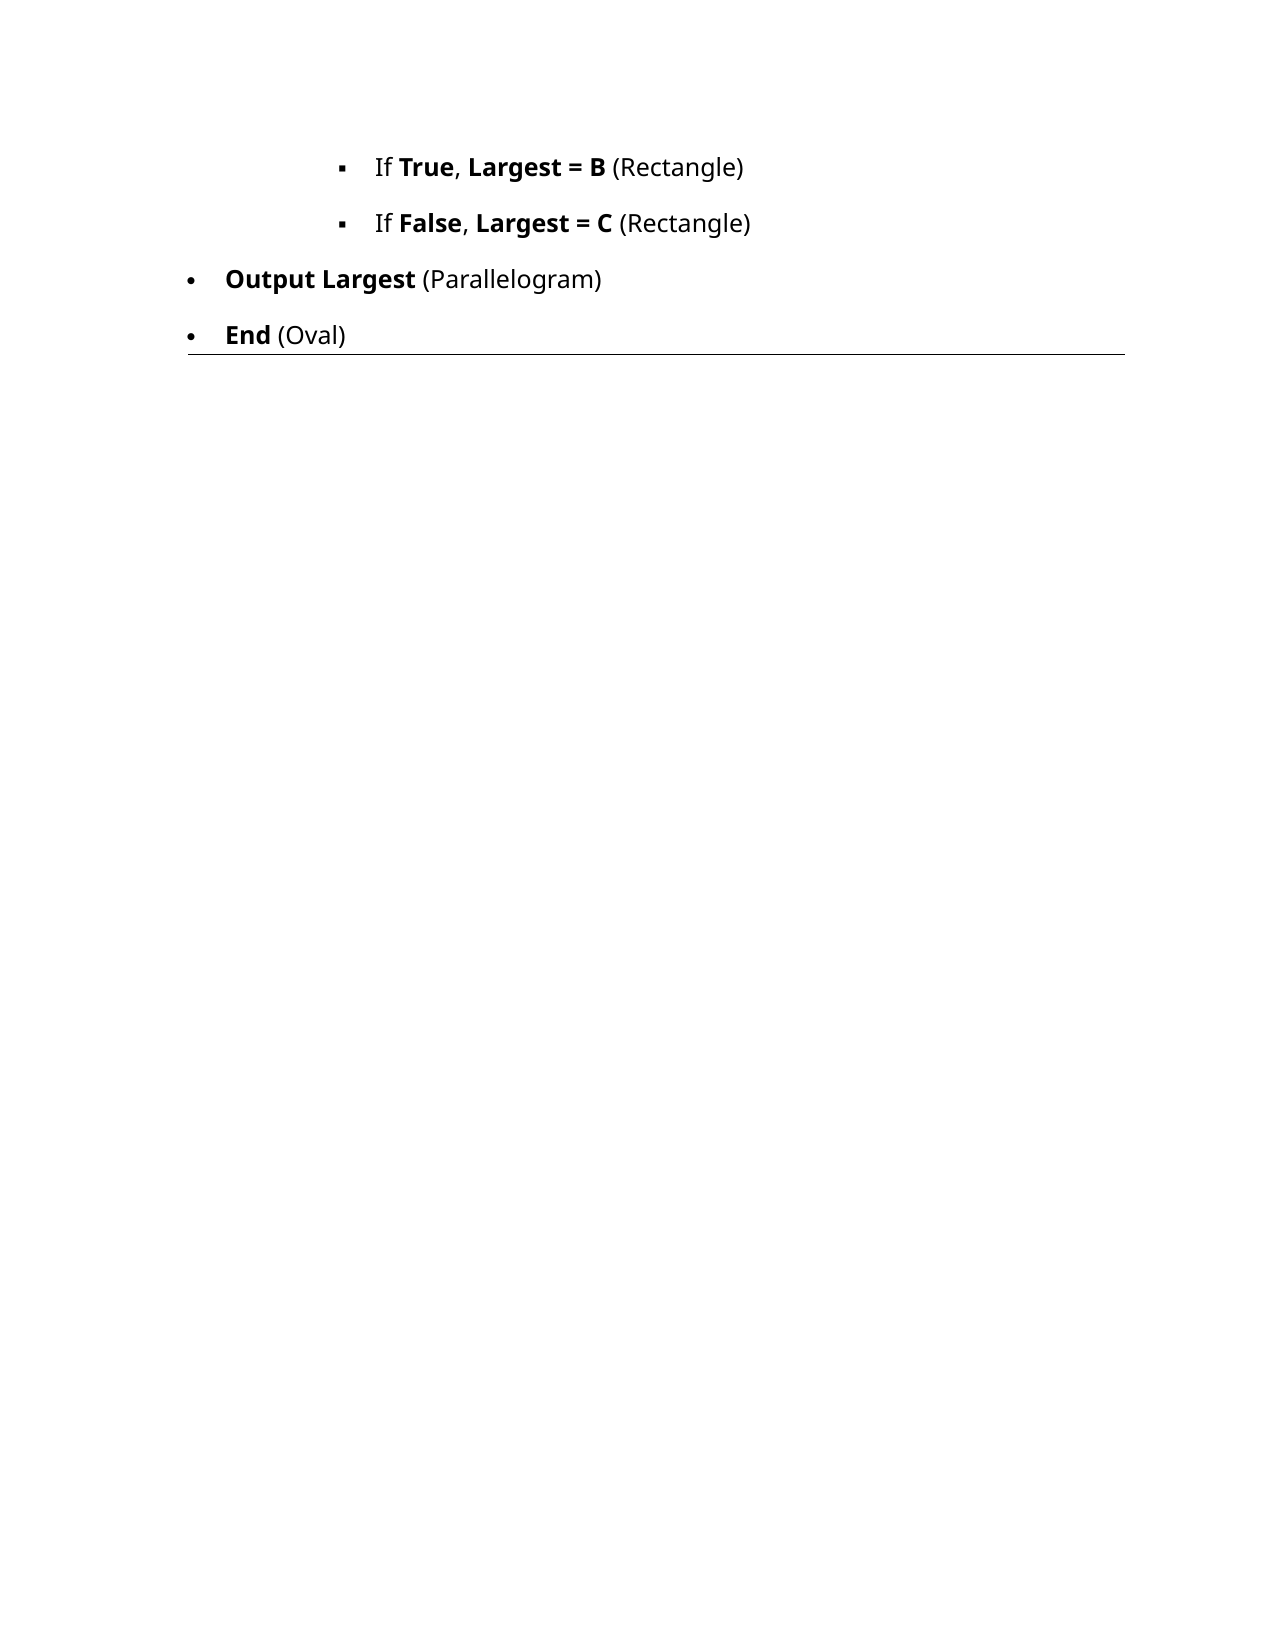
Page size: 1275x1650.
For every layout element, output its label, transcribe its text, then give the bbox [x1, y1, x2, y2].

list Output Largest (Parallelogram) [187, 262, 1125, 296]
list End (Oval) [187, 317, 1125, 355]
list If False, Largest = C (Rectangle) [337, 206, 1125, 240]
list If True, Largest = B (Rectangle) [337, 150, 1125, 184]
